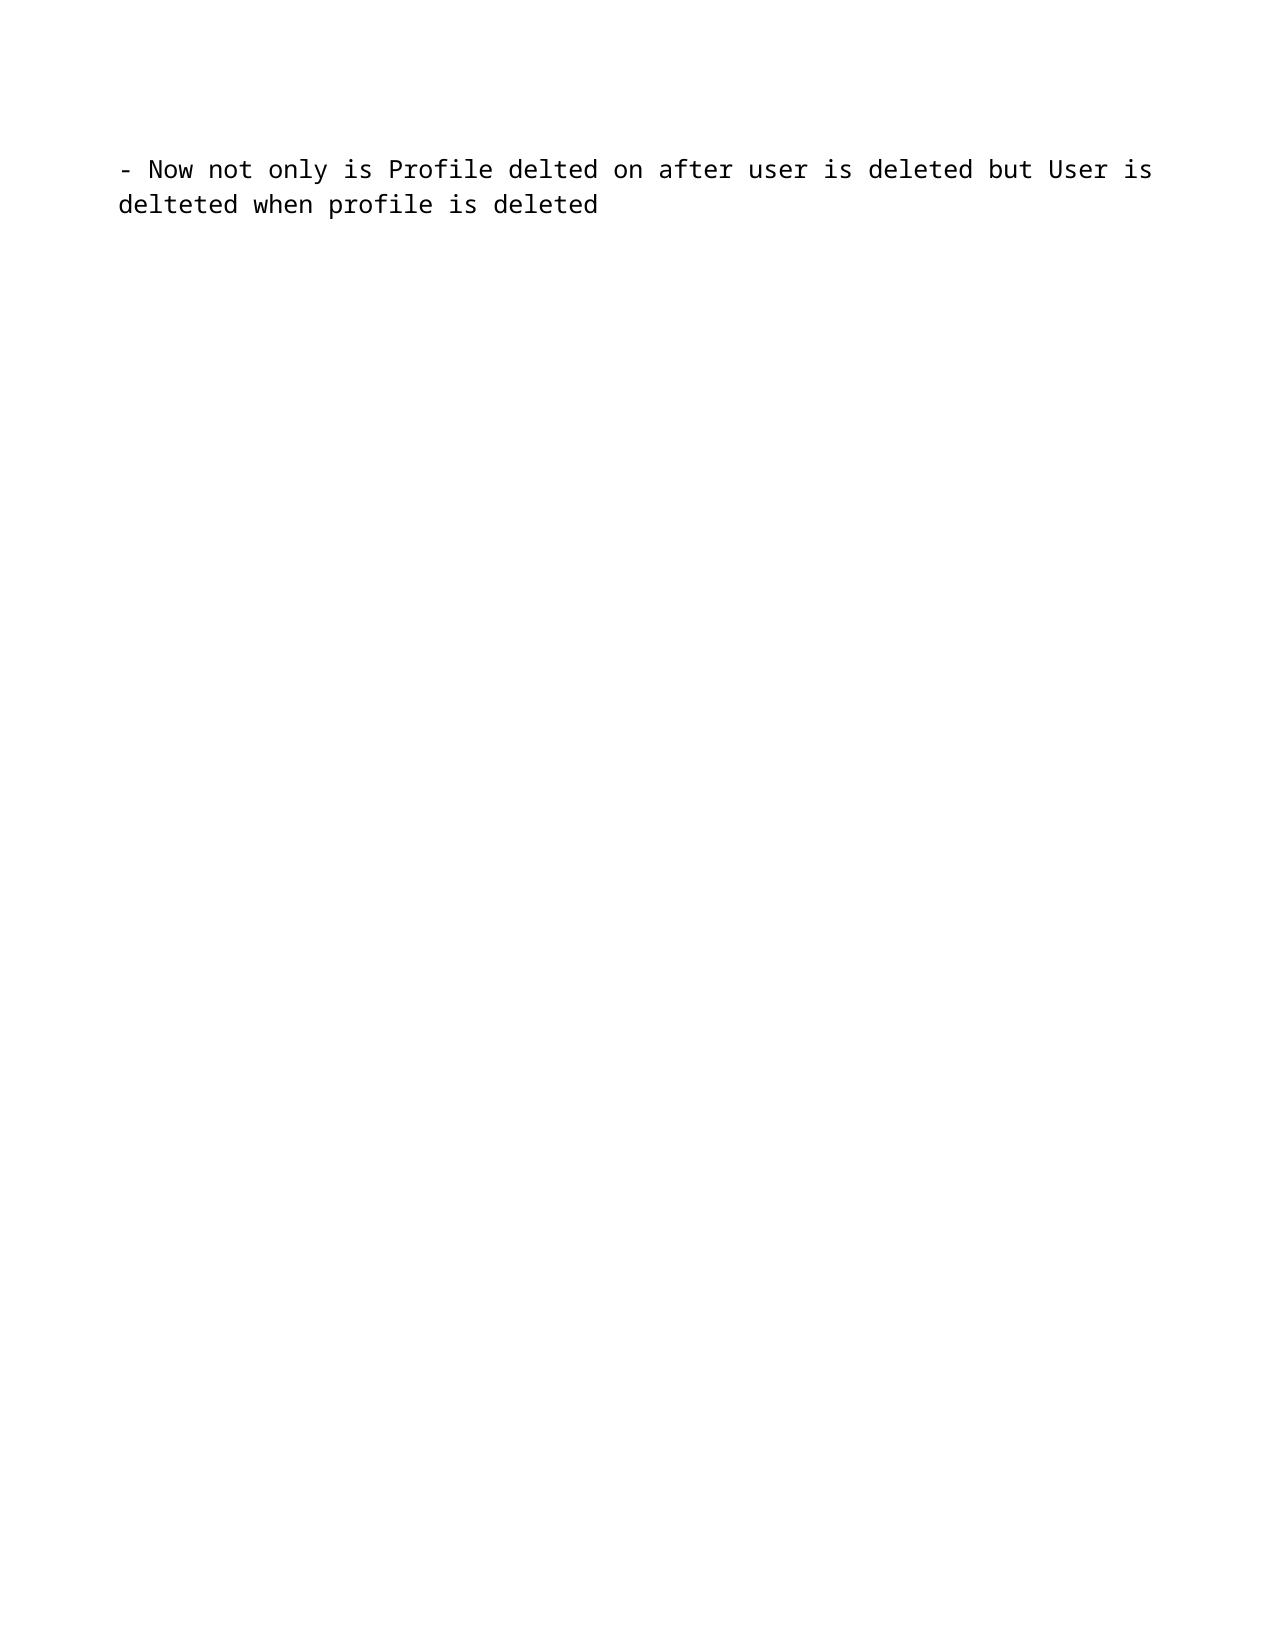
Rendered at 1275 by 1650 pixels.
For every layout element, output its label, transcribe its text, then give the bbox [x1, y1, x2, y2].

text - Now not only is Profile delted on after user is deleted but User is delteted when profile is deleted [118, 152, 1157, 220]
